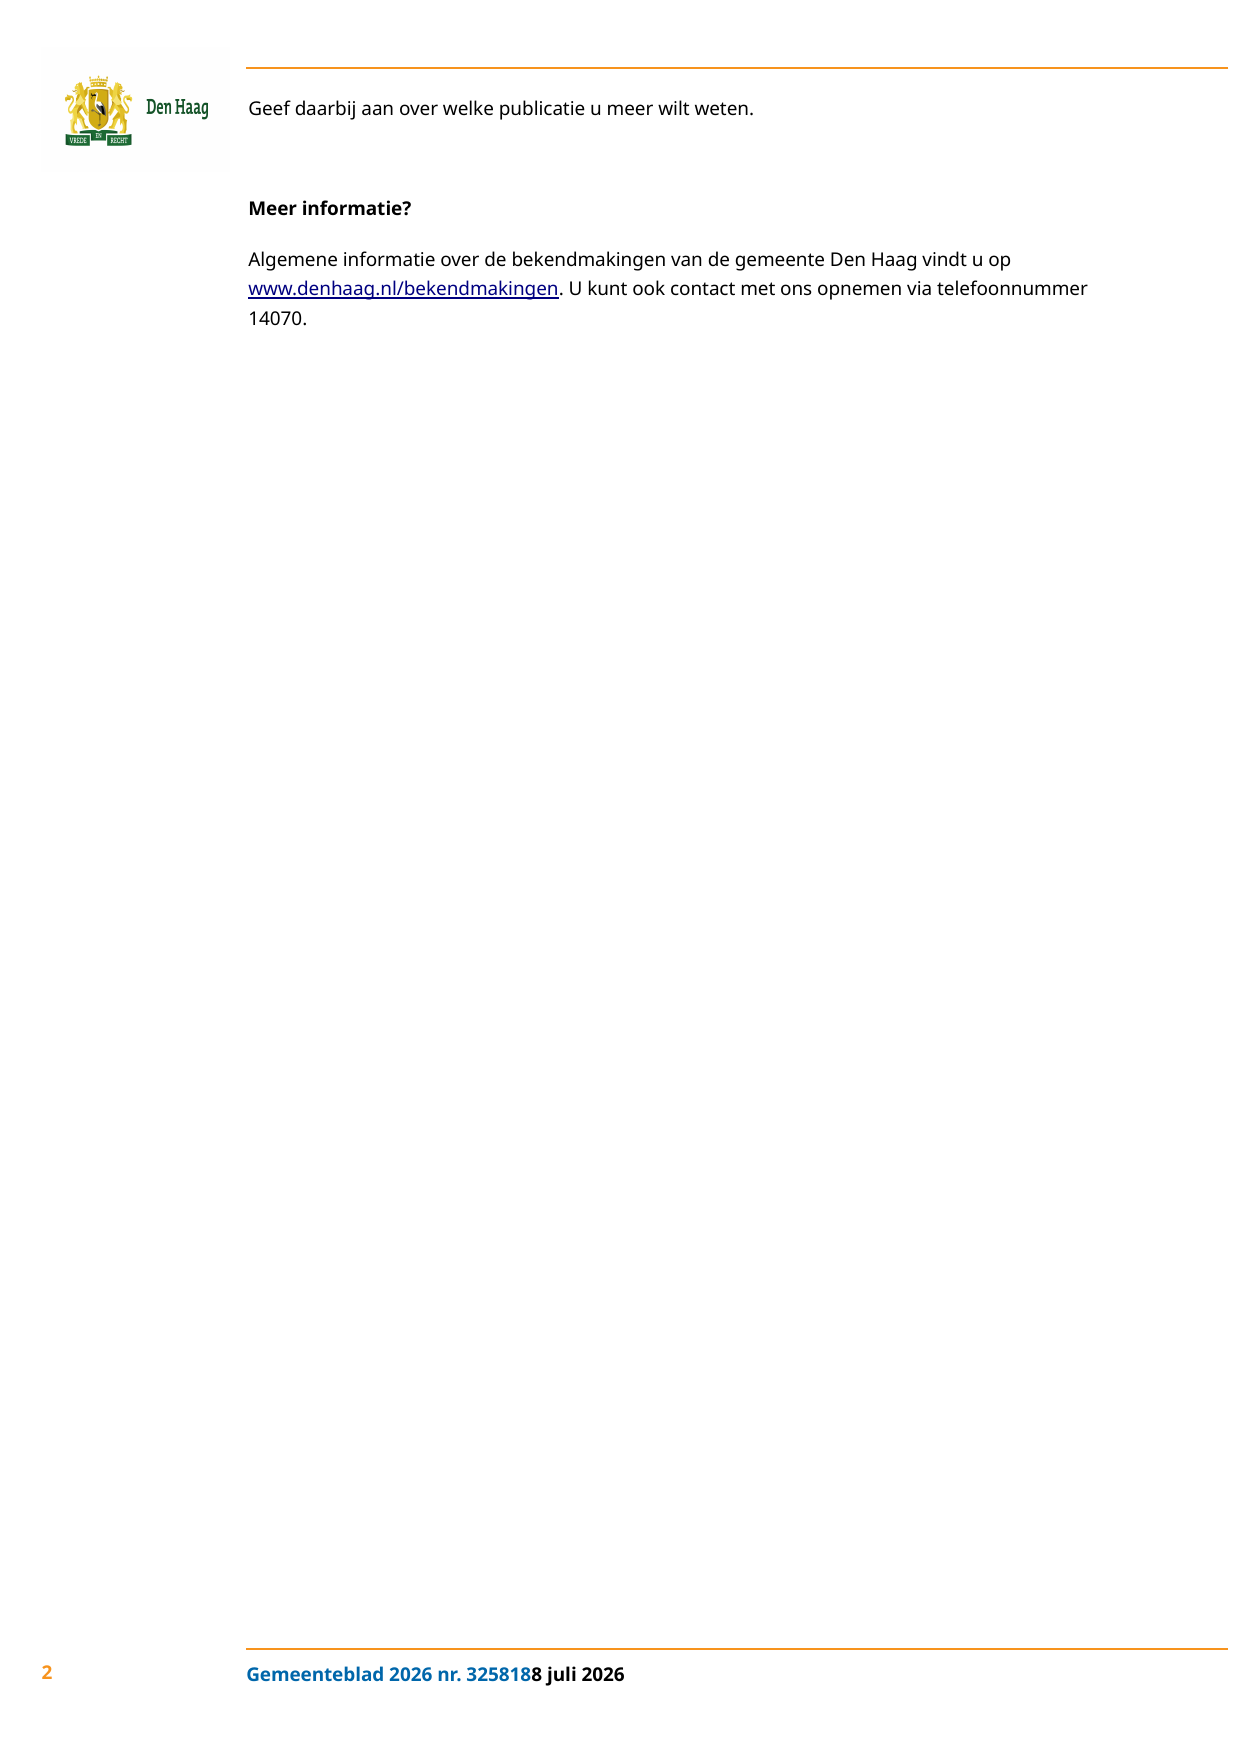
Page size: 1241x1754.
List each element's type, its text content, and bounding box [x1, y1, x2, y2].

picture [41, 47, 231, 172]
text Meer informatie? [248, 196, 1152, 221]
text Algemene informatie over de bekendmakingen van de gemeente Den Haag vindt u op www.denhaag.nl/bekendmakingen. U kunt ook contact met ons opnemen via telefoonnummer 14070. [248, 246, 1152, 331]
text Geef daarbij aan over welke publicatie u meer wilt weten. [248, 95, 1152, 121]
